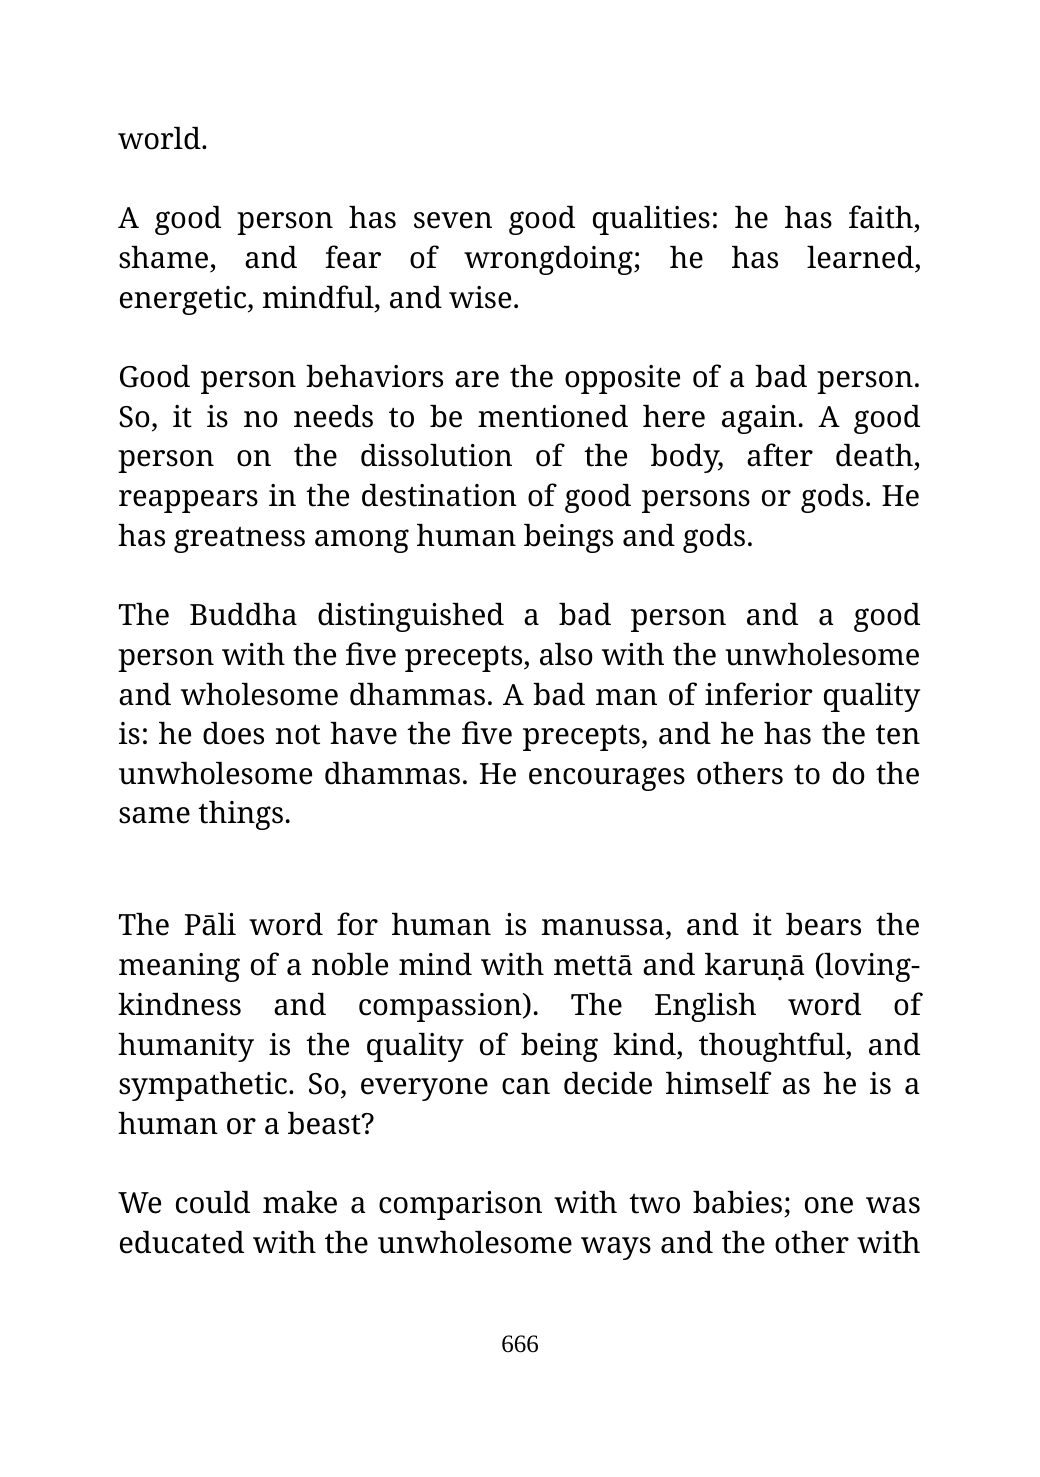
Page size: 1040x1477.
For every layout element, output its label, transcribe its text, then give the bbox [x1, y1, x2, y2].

text The Pāli word for human is manussa, and it bears the meaning of a noble mind with mettā and karuṇā (loving-kindness and compassion). The English word of humanity is the quality of being kind, thoughtful, and sympathetic. So, everyone can decide himself as he is a human or a beast? We could make a comparison with two babies; one was educated with the unwholesome ways and the other with [118, 865, 922, 1262]
text world. A good person has seven good qualities: he has faith, shame, and fear of wrongdoing; he has learned, energetic, mindful, and wise. Good person behaviors are the opposite of a bad person. So, it is no needs to be mentioned here again. A good person on the dissolution of the body, after death, reappears in the destination of good persons or gods. He has greatness among human beings and gods. The Buddha distinguished a bad person and a good person with the five precepts, also with the unwholesome and wholesome dhammas. A bad man of inferior quality is: he does not have the five precepts, and he has the ten unwholesome dhammas. He encourages others to do the same things. [118, 118, 922, 832]
